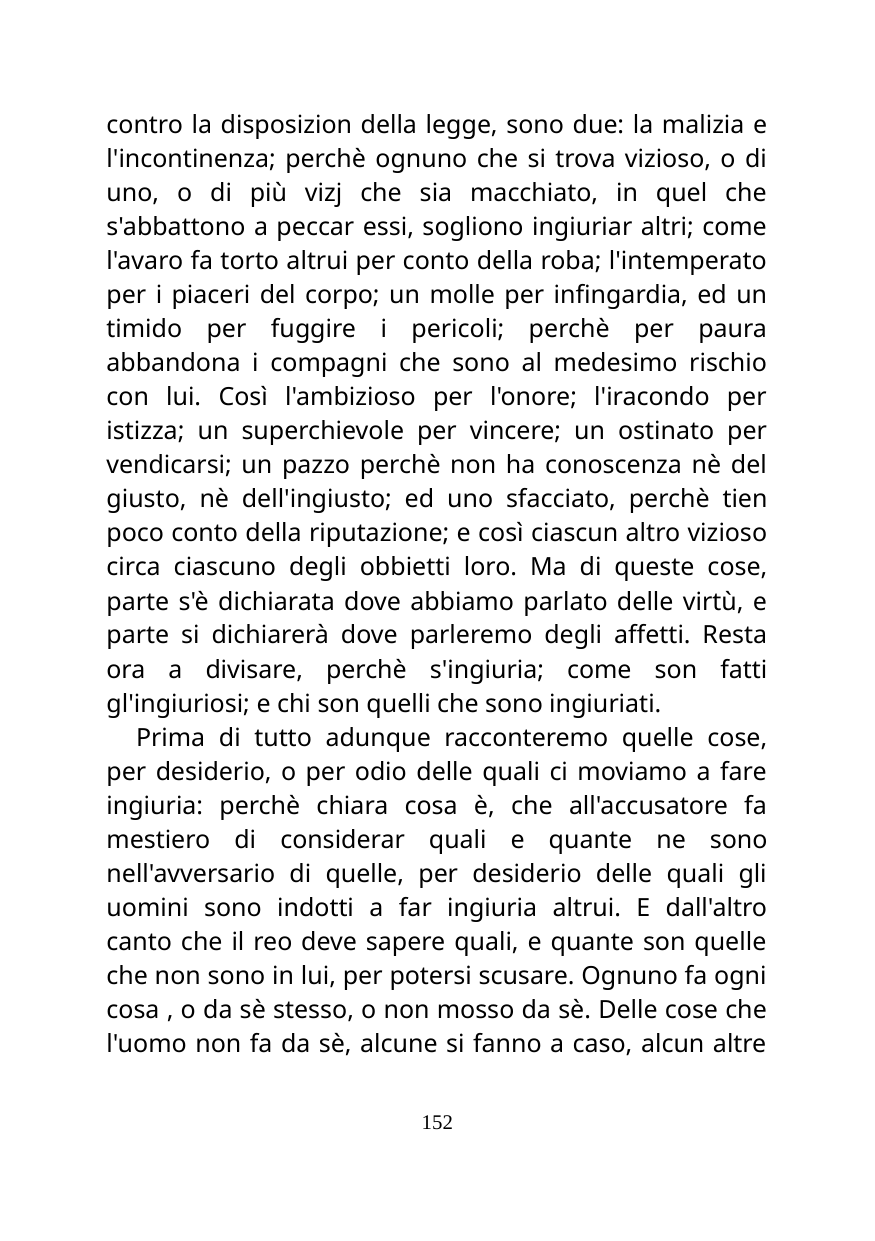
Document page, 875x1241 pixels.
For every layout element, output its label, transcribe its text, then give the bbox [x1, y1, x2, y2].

text Prima di tutto adunque racconteremo quelle cose, per desiderio, o per odio delle quali ci moviamo a fare ingiuria: perchè chiara cosa è, che all'accusatore fa mestiero di considerar quali e quante ne sono nell'avversario di quelle, per desiderio delle quali gli uomini sono indotti a far ingiuria altrui. E dall'altro canto che il reo deve sapere quali, e quante son quelle che non sono in lui, per potersi scusare. Ognuno fa ogni cosa , o da sè stesso, o non mosso da sè. Delle cose che l'uomo non fa da sè, alcune si fanno a caso, alcun altre [106, 719, 768, 1060]
text contro la disposizion della legge, sono due: la malizia e l'incontinenza; perchè ognuno che si trova vizioso, o di uno, o di più vizj che sia macchiato, in quel che s'abbattono a peccar essi, sogliono ingiuriar altri; come l'avaro fa torto altrui per conto della roba; l'intemperato per i piaceri del corpo; un molle per infingardia, ed un timido per fuggire i pericoli; perchè per paura abbandona i compagni che sono al medesimo rischio con lui. Così l'ambizioso per l'onore; l'iracondo per istizza; un superchievole per vincere; un ostinato per vendicarsi; un pazzo perchè non ha conoscenza nè del giusto, nè dell'ingiusto; ed uno sfacciato, perchè tien poco conto della riputazione; e così ciascun altro vizioso circa ciascuno degli obbietti loro. Ma di queste cose, parte s'è dichiarata dove abbiamo parlato delle virtù, e parte si dichiarerà dove parleremo degli affetti. Resta ora a divisare, perchè s'ingiuria; come son fatti gl'ingiuriosi; e chi son quelli che sono ingiuriati. [106, 106, 768, 719]
